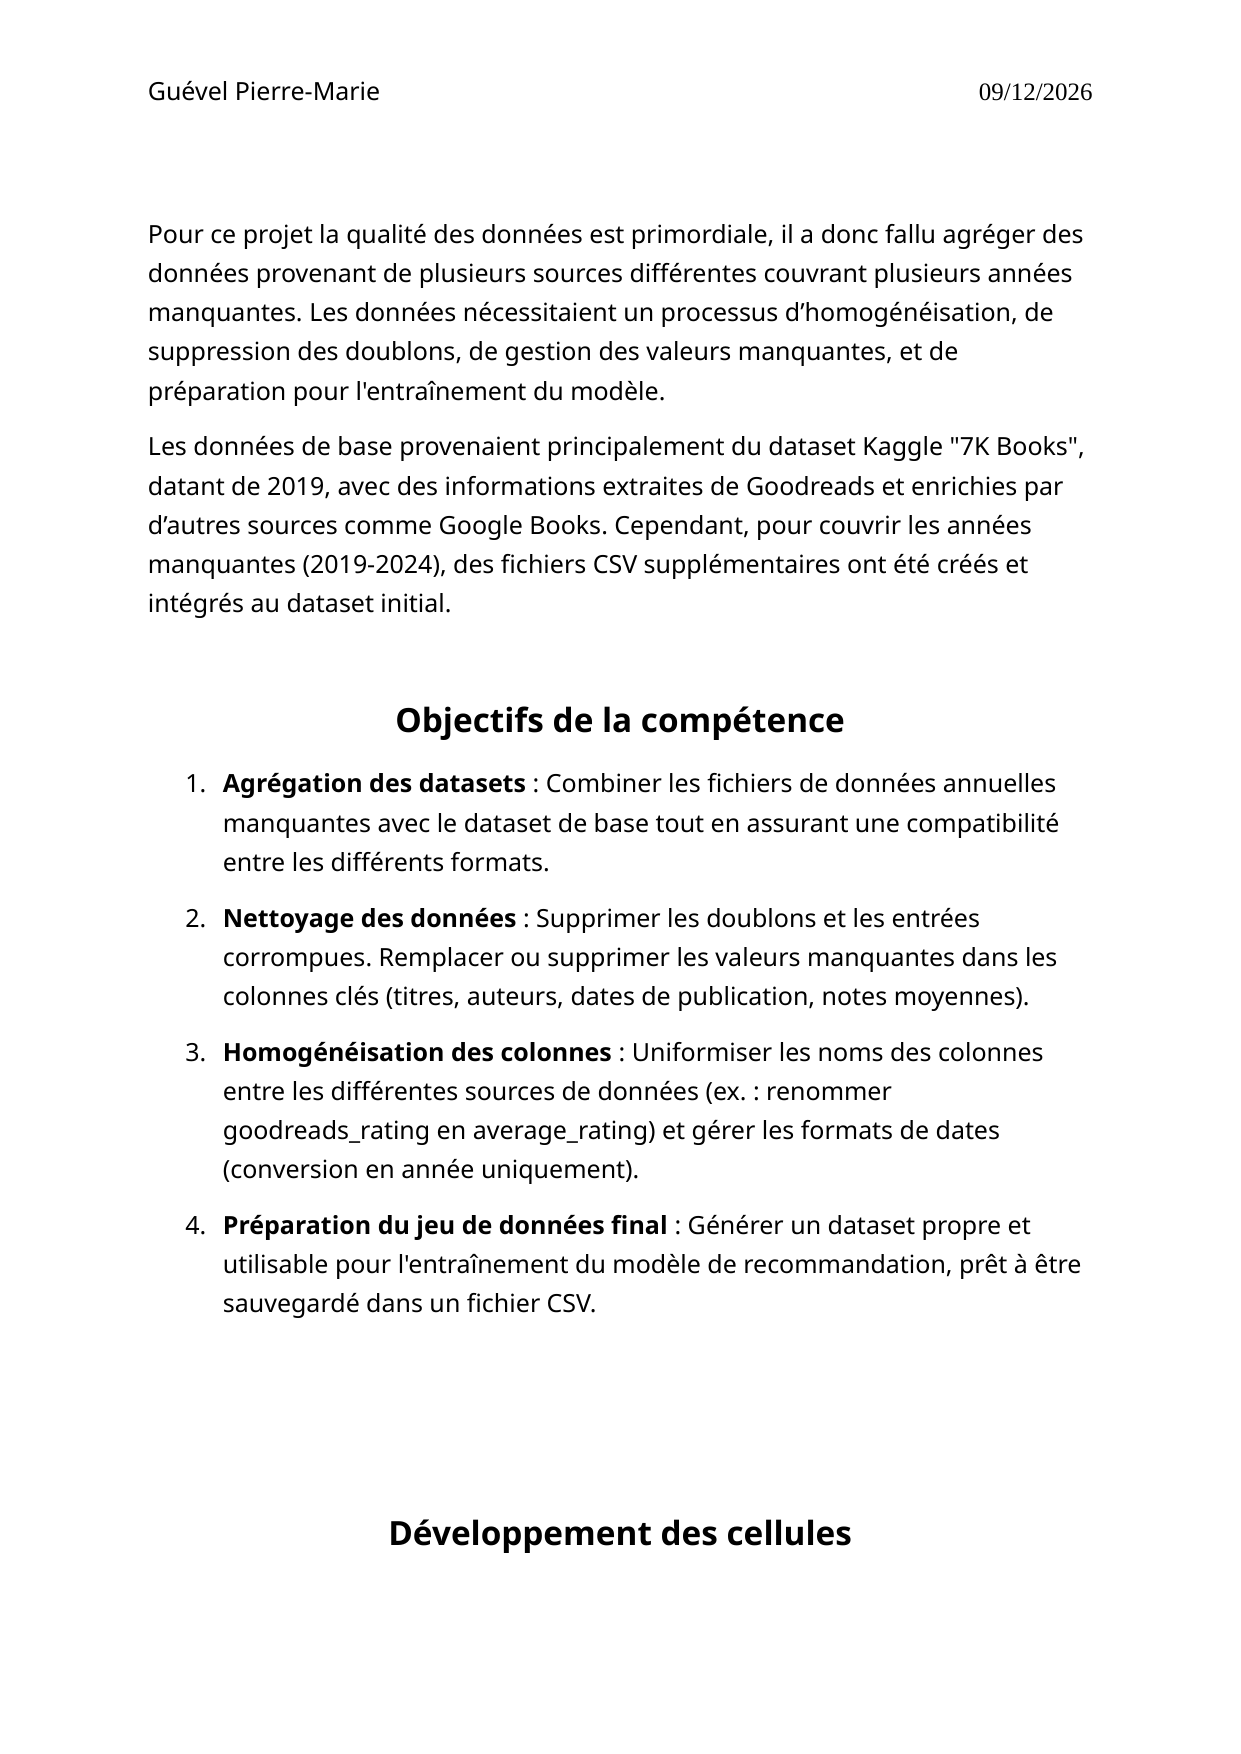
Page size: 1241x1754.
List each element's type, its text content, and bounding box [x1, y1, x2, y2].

list Préparation du jeu de données final : Générer un dataset propre et utilisable pour l'entraînement du modèle de recommandation, prêt à être sauvegardé dans un fichier CSV. [185, 1208, 1093, 1320]
text Pour ce projet la qualité des données est primordiale, il a donc fallu agréger des données provenant de plusieurs sources différentes couvrant plusieurs années manquantes. Les données nécessitaient un processus d’homogénéisation, de suppression des doublons, de gestion des valeurs manquantes, et de préparation pour l'entraînement du modèle. [148, 216, 1093, 407]
list Homogénéisation des colonnes : Uniformiser les noms des colonnes entre les différentes sources de données (ex. : renommer goodreads_rating en average_rating) et gérer les formats de dates (conversion en année uniquement). [185, 1034, 1093, 1186]
text Développement des cellules [148, 1509, 1093, 1555]
text Objectifs de la compétence [148, 697, 1093, 743]
list Nettoyage des données : Supprimer les doublons et les entrées corrompues. Remplacer ou supprimer les valeurs manquantes dans les colonnes clés (titres, auteurs, dates de publication, notes moyennes). [185, 900, 1093, 1013]
text Les données de base provenaient principalement du dataset Kaggle "7K Books", datant de 2019, avec des informations extraites de Goodreads et enrichies par d’autres sources comme Google Books. Cependant, pour couvrir les années manquantes (2019-2024), des fichiers CSV supplémentaires ont été créés et intégrés au dataset initial. [148, 429, 1093, 620]
list Agrégation des datasets : Combiner les fichiers de données annuelles manquantes avec le dataset de base tout en assurant une compatibilité entre les différents formats. [185, 766, 1093, 878]
